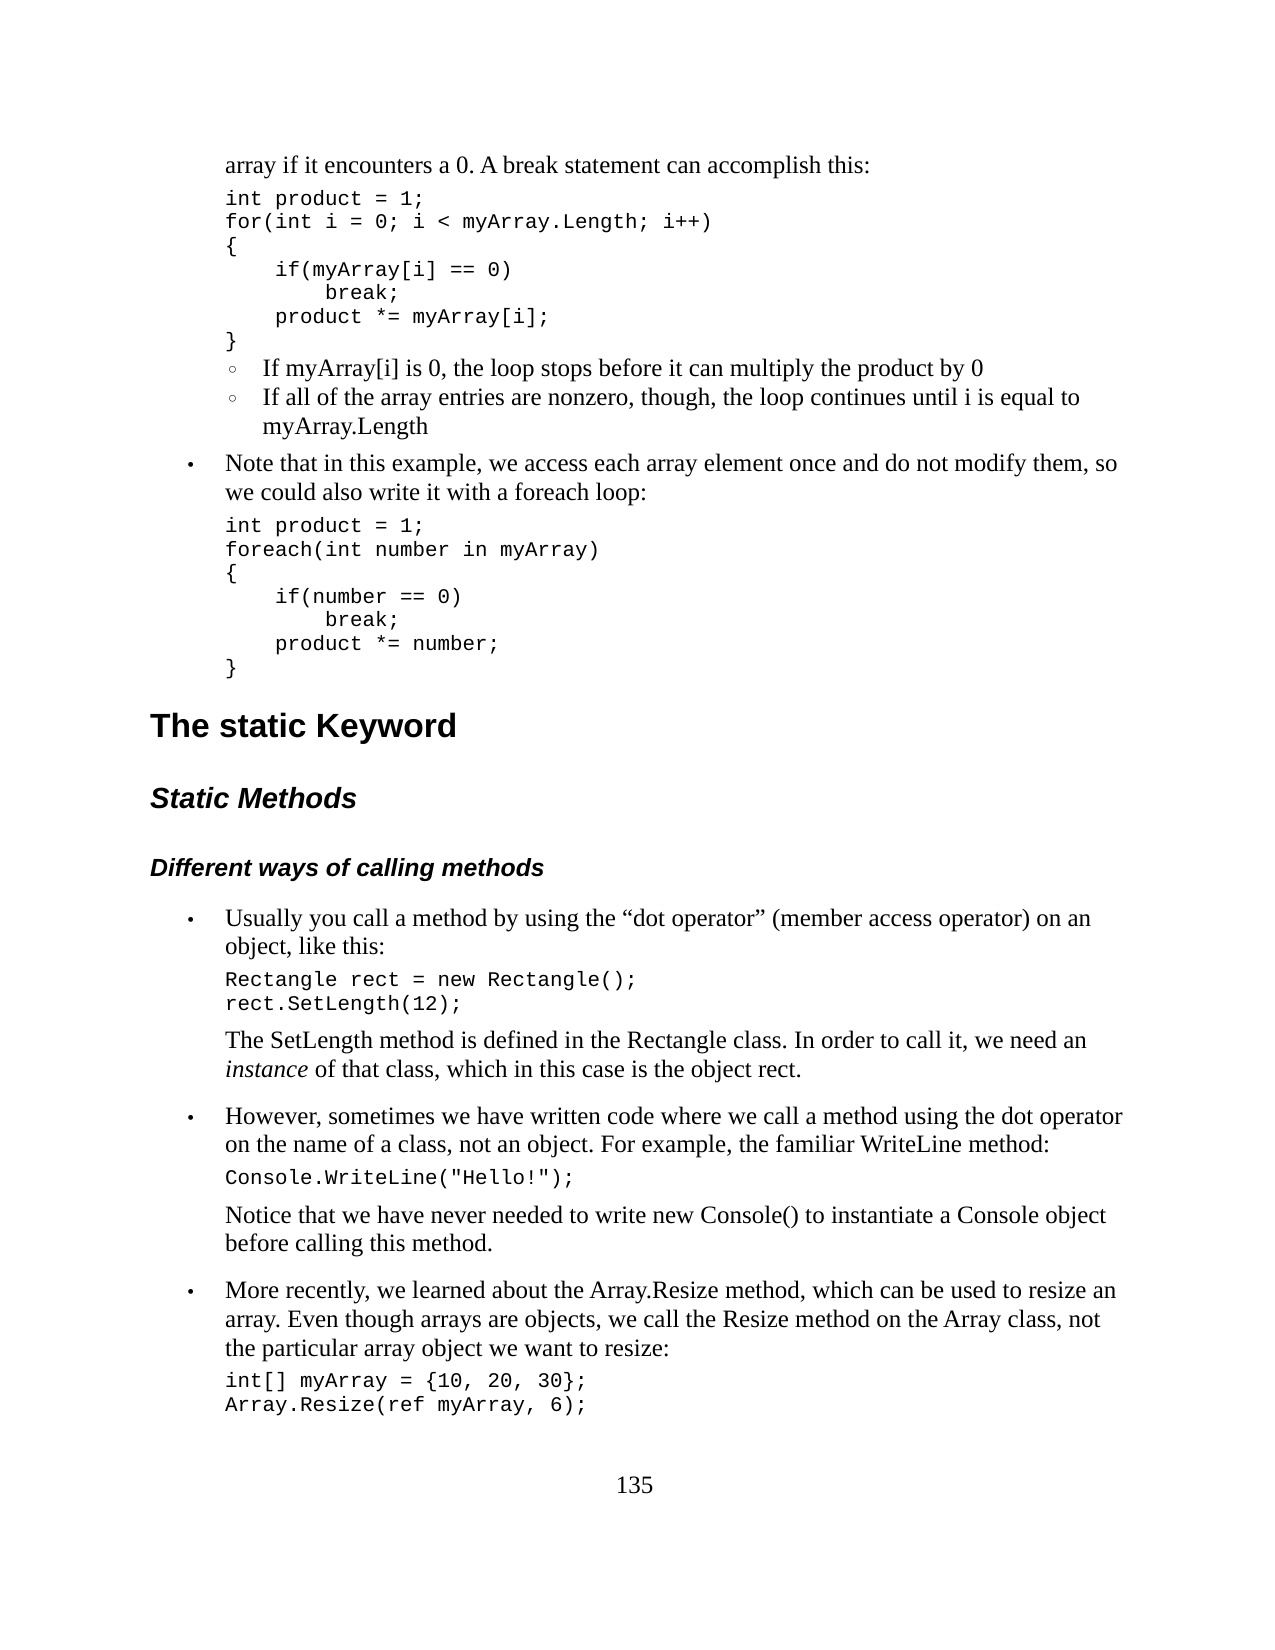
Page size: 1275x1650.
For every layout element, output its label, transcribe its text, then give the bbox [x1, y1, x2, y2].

list if(number == 0) [187, 586, 1125, 609]
list int product = 1; [187, 515, 1125, 538]
list } [187, 657, 1125, 680]
list Note that in this example, we access each array element once and do not modify them, so we could also write it with a foreach loop: [187, 448, 1125, 506]
list break; [187, 609, 1125, 633]
list However, sometimes we have written code where we call a method using the dot operator on the name of a class, not an object. For example, the familiar WriteLine method: [187, 1101, 1125, 1158]
list Notice that we have never needed to write new Console() to instantiate a Console object before calling this method. [187, 1200, 1125, 1257]
list Usually you call a method by using the “dot operator” (member access operator) on an object, like this: [187, 903, 1125, 960]
list Console.WriteLine("Hello!"); [187, 1167, 1125, 1191]
list Rectangle rect = new Rectangle(); [187, 969, 1125, 993]
subtitle Different ways of calling methods [150, 853, 1125, 881]
list int[] myArray = {10, 20, 30}; [187, 1370, 1125, 1394]
list The SetLength method is defined in the Rectangle class. In order to call it, we need an instance of that class, which in this case is the object rect. [187, 1025, 1125, 1083]
subtitle Static Methods [150, 782, 1125, 815]
list product *= number; [187, 633, 1125, 657]
list { [187, 562, 1125, 586]
list for(int i = 0; i < myArray.Length; i++) [187, 211, 1125, 235]
list array if it encounters a 0. A break statement can accomplish this: [187, 150, 1125, 179]
list foreach(int number in myArray) [187, 538, 1125, 562]
list if(myArray[i] == 0) [187, 259, 1125, 282]
list If all of the array entries are nonzero, though, the loop continues until i is equal to myArray.Length [225, 382, 1125, 439]
list If myArray[i] is 0, the loop stops before it can multiply the product by 0 [225, 353, 1125, 382]
list Array.Resize(ref myArray, 6); [187, 1394, 1125, 1418]
list int product = 1; [187, 188, 1125, 211]
list break; [187, 282, 1125, 306]
list } [187, 329, 1125, 353]
list { [187, 235, 1125, 259]
list rect.SetLength(12); [187, 993, 1125, 1016]
subtitle The static Keyword [150, 705, 1125, 744]
list product *= myArray[i]; [187, 306, 1125, 329]
list More recently, we learned about the Array.Resize method, which can be used to resize an array. Even though arrays are objects, we call the Resize method on the Array class, not the particular array object we want to resize: [187, 1275, 1125, 1361]
